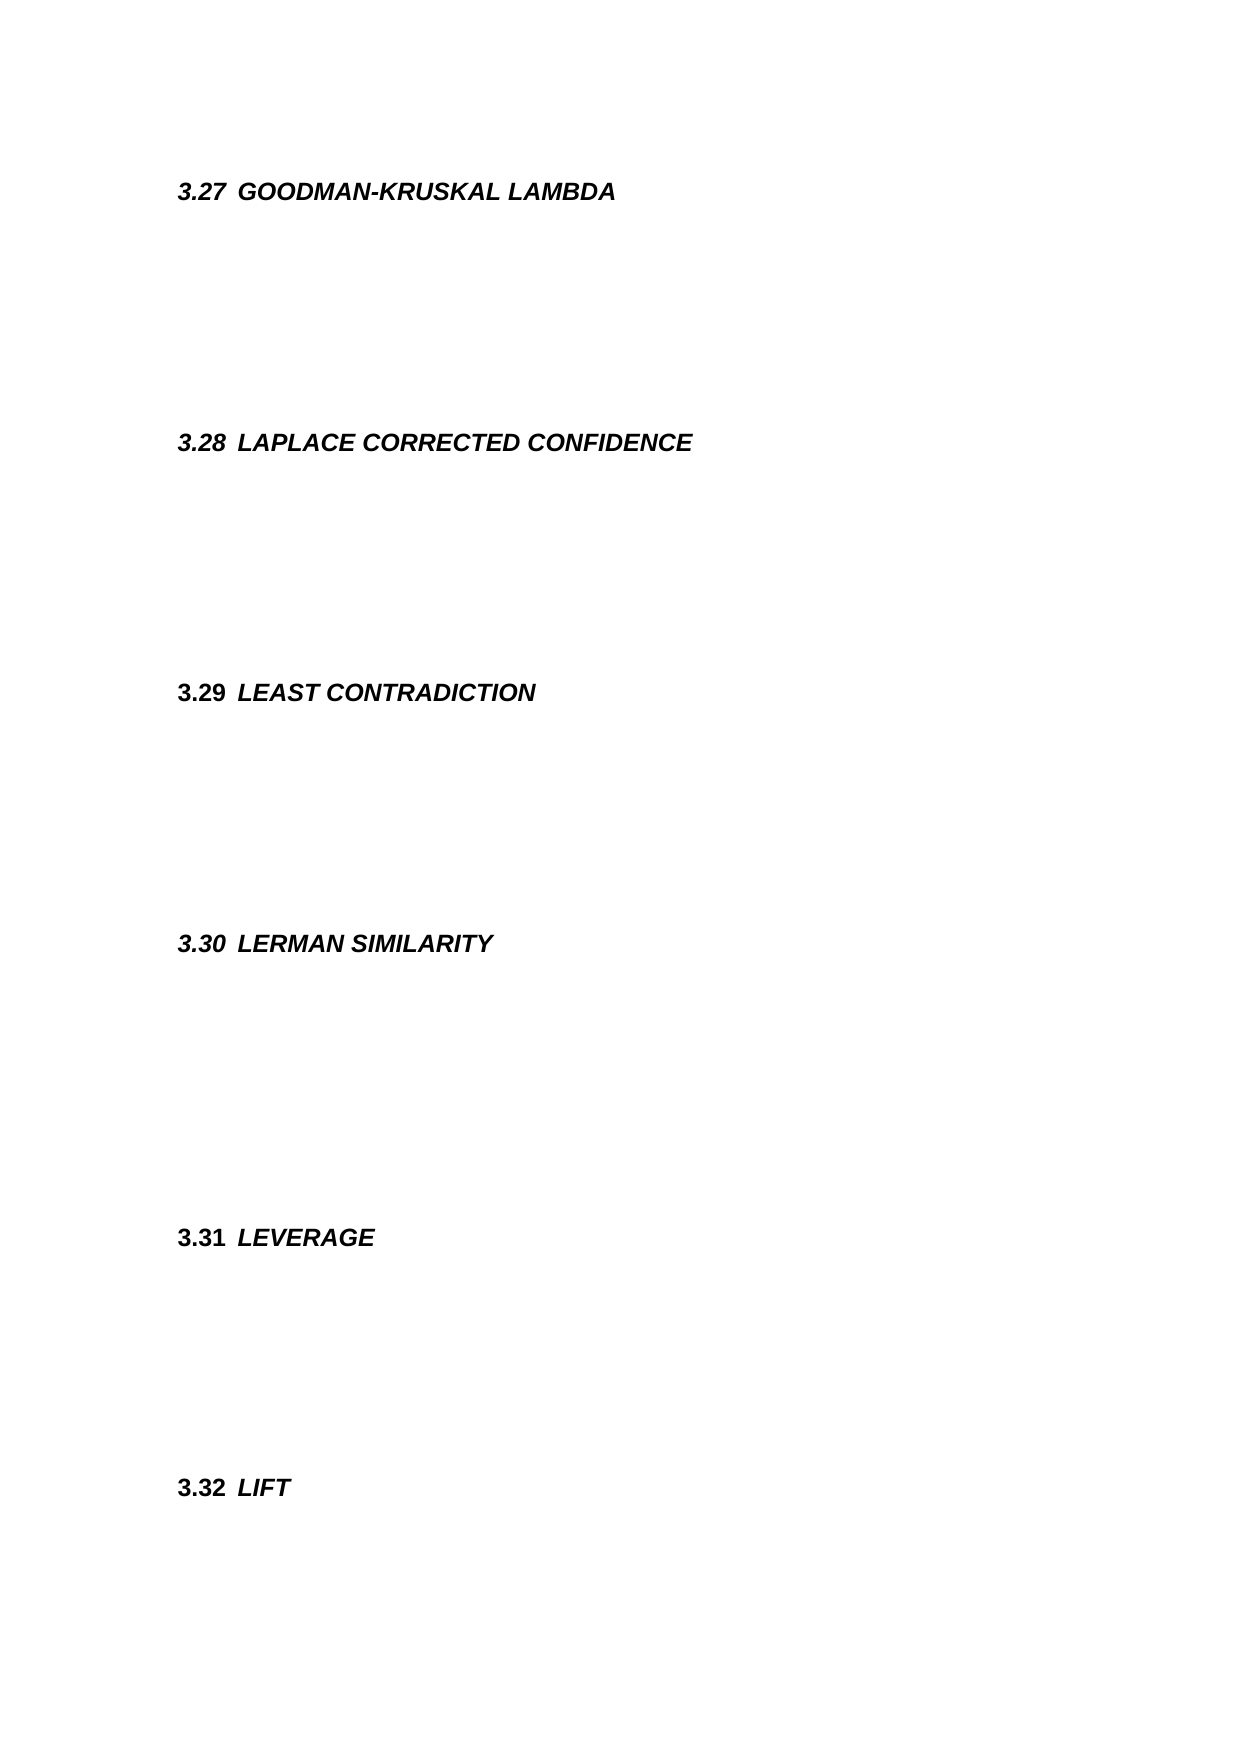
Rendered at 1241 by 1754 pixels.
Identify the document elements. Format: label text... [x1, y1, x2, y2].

subtitle LIFT [177, 1473, 1122, 1502]
subtitle LAPLACE CORRECTED CONFIDENCE [177, 428, 1122, 457]
subtitle LERMAN SIMILARITY [177, 929, 1122, 958]
subtitle LEVERAGE [177, 1223, 1122, 1252]
subtitle GOODMAN-KRUSKAL LAMBDA [177, 177, 1122, 206]
subtitle LEAST CONTRADICTION [177, 678, 1122, 707]
